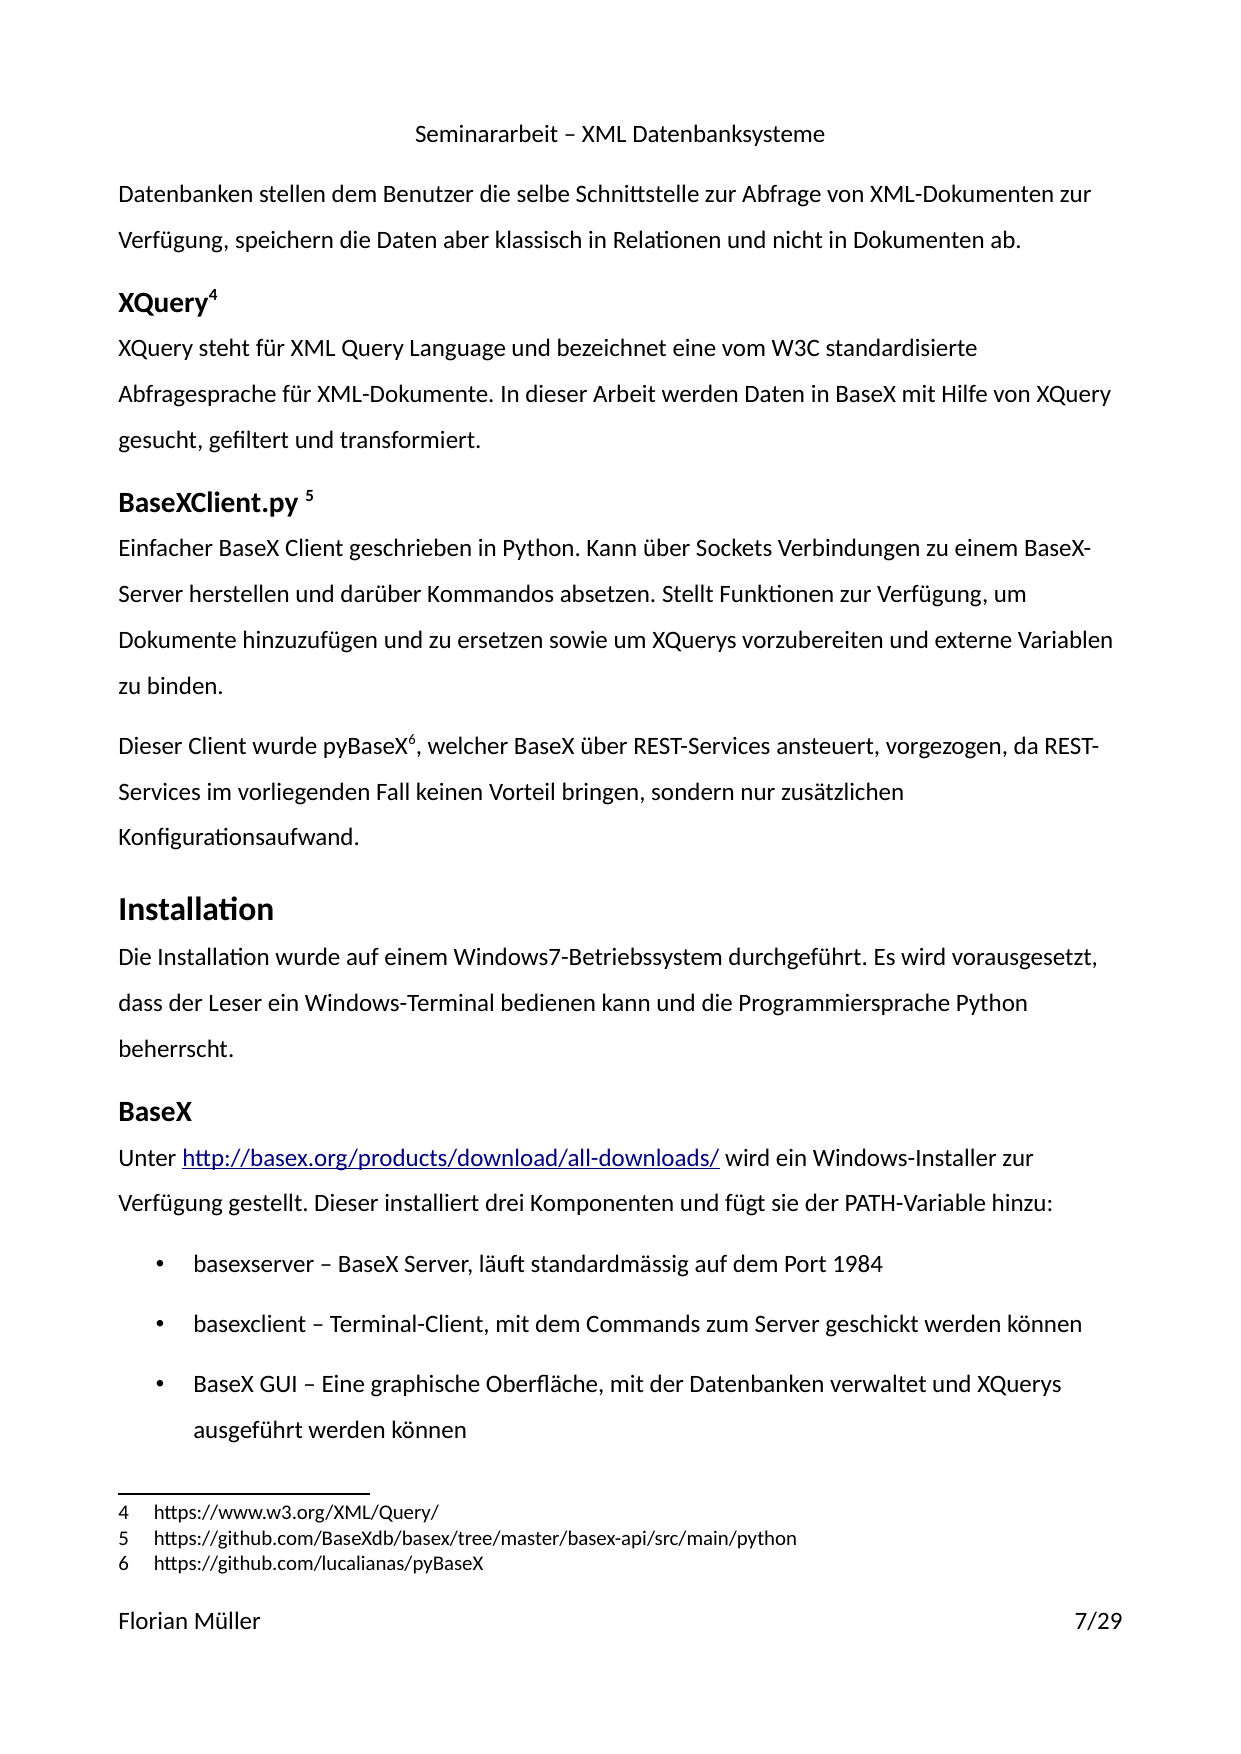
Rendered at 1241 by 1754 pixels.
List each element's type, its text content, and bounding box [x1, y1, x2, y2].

text Die Installation wurde auf einem Windows7-Betriebssystem durchgeführt. Es wird vorausgesetzt, dass der Leser ein Windows-Terminal bedienen kann und die Programmiersprache Python beherrscht. [118, 942, 1122, 1063]
text Unter http://basex.org/products/download/all-downloads/ wird ein Windows-Installer zur Verfügung gestellt. Dieser installiert drei Komponenten und fügt sie der PATH-Variable hinzu: [118, 1142, 1122, 1218]
subtitle BaseXClient.py [118, 484, 1122, 520]
text https://github.com/BaseXdb/basex/tree/master/basex-api/src/main/python [118, 1525, 1122, 1550]
list basexserver – BaseX Server, läuft standardmässig auf dem Port 1984 [156, 1248, 1122, 1278]
subtitle BaseX [118, 1093, 1122, 1129]
text https://www.w3.org/XML/Query/ [118, 1499, 1122, 1525]
list basexclient – Terminal-Client, mit dem Commands zum Server geschickt werden können [156, 1308, 1122, 1338]
list BaseX GUI – Eine graphische Oberfläche, mit der Datenbanken verwaltet und XQuerys ausgeführt werden können [156, 1368, 1122, 1444]
subtitle XQuery [118, 284, 1122, 320]
text https://github.com/lucalianas/pyBaseX [118, 1550, 1122, 1576]
text XQuery steht für XML Query Language und bezeichnet eine vom W3C standardisierte Abfragesprache für XML-Dokumente. In dieser Arbeit werden Daten in BaseX mit Hilfe von XQuery gesucht, gefiltert und transformiert. [118, 332, 1122, 454]
text Dieser Client wurde pyBaseX, welcher BaseX über REST-Services ansteuert, vorgezogen, da REST-Services im vorliegenden Fall keinen Vorteil bringen, sondern nur zusätzlichen Konfigurationsaufwand. [118, 730, 1122, 852]
subtitle Installation [118, 888, 1122, 929]
text Einfacher BaseX Client geschrieben in Python. Kann über Sockets Verbindungen zu einem BaseX-Server herstellen und darüber Kommandos absetzen. Stellt Funktionen zur Verfügung, um Dokumente hinzuzufügen und zu ersetzen sowie um XQuerys vorzubereiten und externe Variablen zu binden. [118, 533, 1122, 700]
text Datenbanken stellen dem Benutzer die selbe Schnittstelle zur Abfrage von XML-Dokumenten zur Verfügung, speichern die Daten aber klassisch in Relationen und nicht in Dokumenten ab. [118, 178, 1122, 254]
